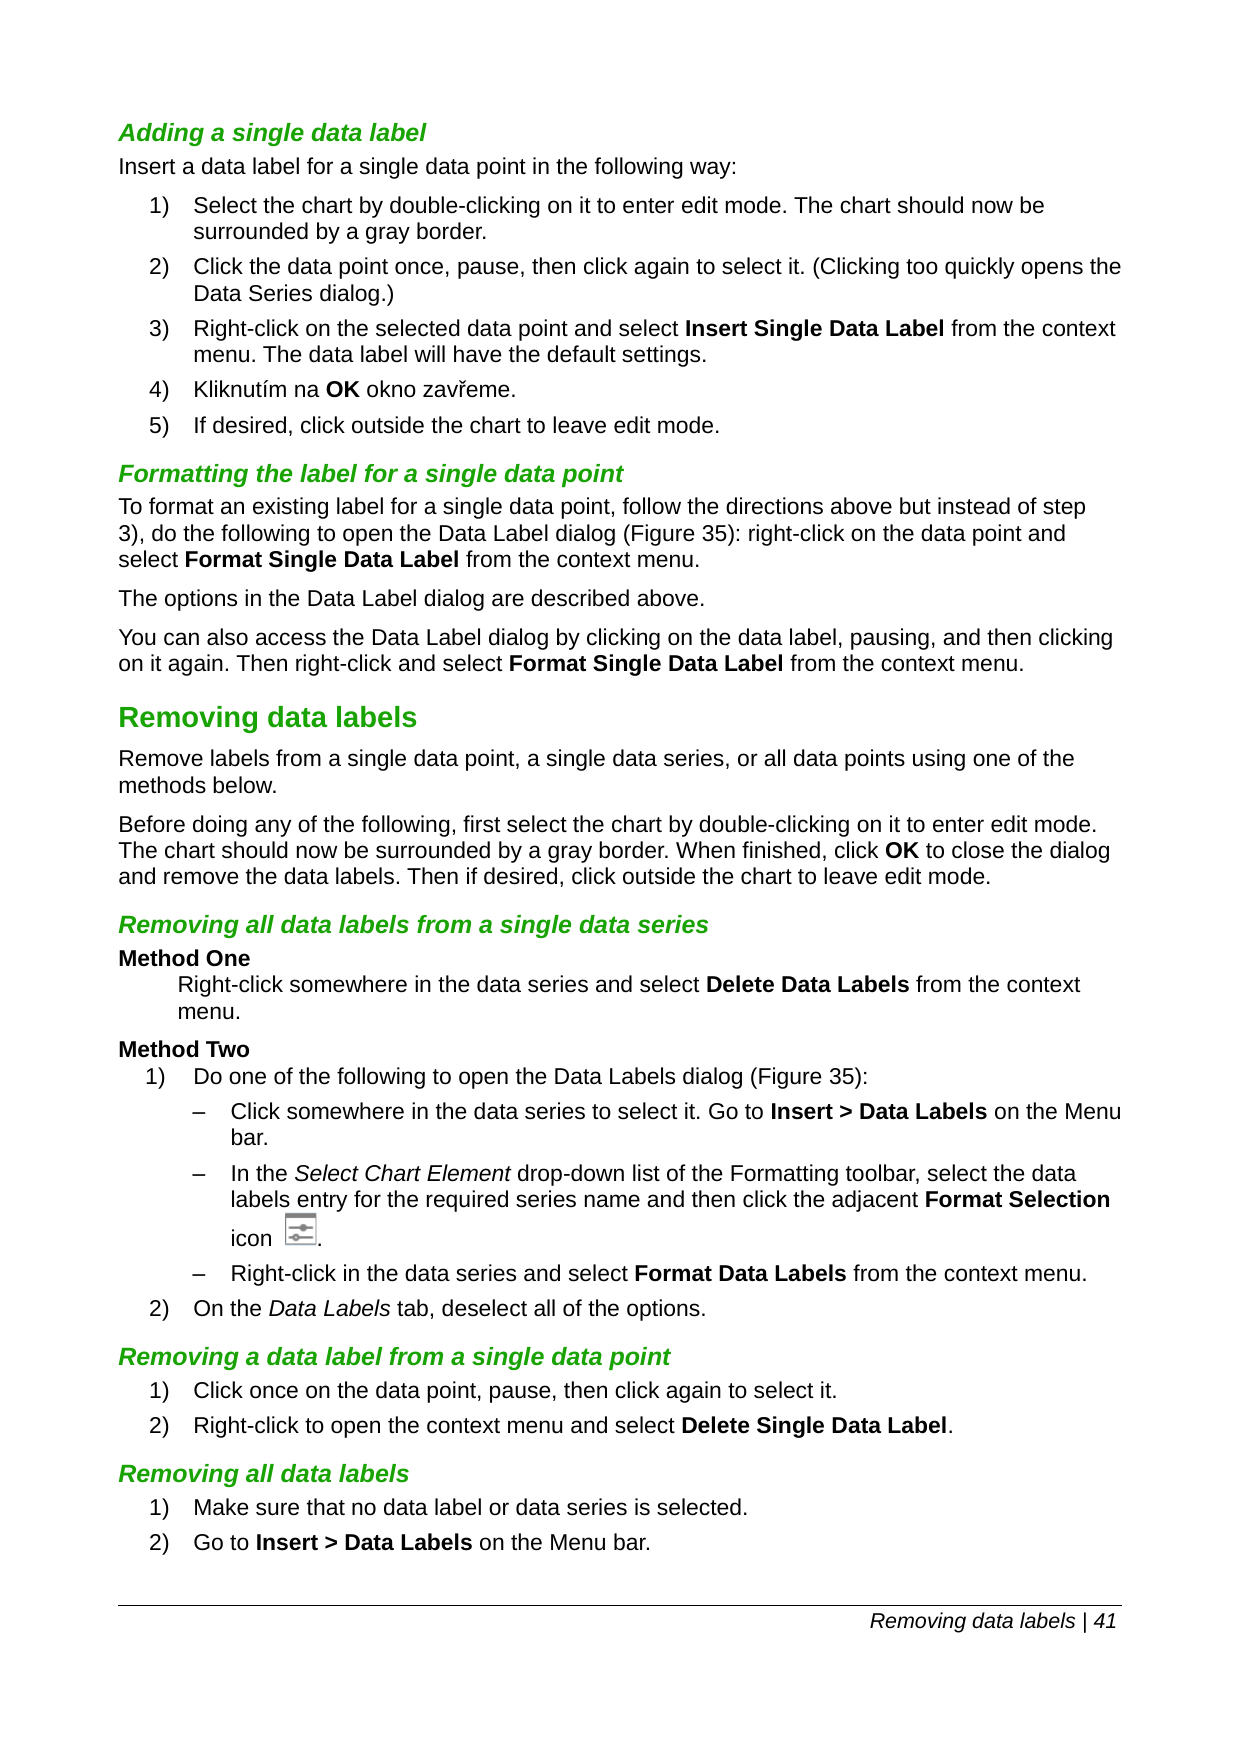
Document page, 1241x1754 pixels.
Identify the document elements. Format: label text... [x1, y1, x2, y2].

subtitle Formatting the label for a single data point [118, 458, 1122, 487]
text Method Two [118, 1036, 1122, 1063]
subtitle Removing all data labels [118, 1459, 1122, 1487]
list Do one of the following to open the Data Labels dialog (Figure 35): [165, 1063, 1122, 1089]
list On the Data Labels tab, deselect all of the options. [169, 1295, 1122, 1321]
text Insert a data label for a single data point in the following way: [118, 153, 1122, 179]
subtitle Removing all data labels from a single data series [118, 910, 1122, 939]
list In the Select Chart Element drop-down list of the Formatting toolbar, select the data labels entry for the required series name and then click the adjacent Format Selection icon . [192, 1159, 1122, 1251]
picture [285, 1212, 317, 1246]
text Method One [118, 945, 1122, 971]
text Right-click somewhere in the data series and select Delete Data Labels from the context menu. [177, 971, 1122, 1024]
list Right-click in the data series and select Format Data Labels from the context menu. [192, 1260, 1122, 1286]
list Kliknutím na OK okno zavřeme. [169, 376, 1122, 403]
text To format an existing label for a single data point, follow the directions above but instead of step 3, do the following to open the Data Label dialog (Figure 35): right-click on the data point and select Format Single Data Label from the context menu. [118, 493, 1122, 572]
list Click somewhere in the data series to select it. Go to Insert > Data Labels on the Menu bar. [192, 1098, 1122, 1151]
subtitle Removing data labels [118, 700, 1122, 733]
text You can also access the Data Label dialog by clicking on the data label, pausing, and then clicking on it again. Then right-click and select Format Single Data Label from the context menu. [118, 624, 1122, 676]
text The options in the Data Label dialog are described above. [118, 585, 1122, 611]
list If desired, click outside the chart to leave edit mode. [169, 412, 1122, 438]
subtitle Adding a single data label [118, 118, 1122, 147]
list Before doing any of the following, first select the chart by double-clicking on it to enter edit mode. The chart should now be surrounded by a gray border. When finished, click OK to close the dialog and remove the data labels. Then if desired, click outside the chart to leave edit mode. [118, 811, 1122, 889]
list Remove labels from a single data point, a single data series, or all data points using one of the methods below. [118, 745, 1122, 798]
list Click the data point once, pause, then click again to select it. (Clicking too quickly opens the Data Series dialog.) [169, 253, 1122, 306]
subtitle Removing a data label from a single data point [118, 1342, 1122, 1371]
list Make sure that no data label or data series is selected. [169, 1493, 1122, 1520]
list Go to Insert > Data Labels on the Menu bar. [169, 1529, 1122, 1555]
list Right-click on the selected data point and select Insert Single Data Label from the context menu. The data label will have the default settings. [169, 315, 1122, 367]
list Right-click to open the context menu and select Delete Single Data Label. [169, 1412, 1122, 1438]
list Click once on the data point, pause, then click again to select it. [169, 1377, 1122, 1403]
list Select the chart by double-clicking on it to enter edit mode. The chart should now be surrounded by a gray border. [169, 192, 1122, 244]
